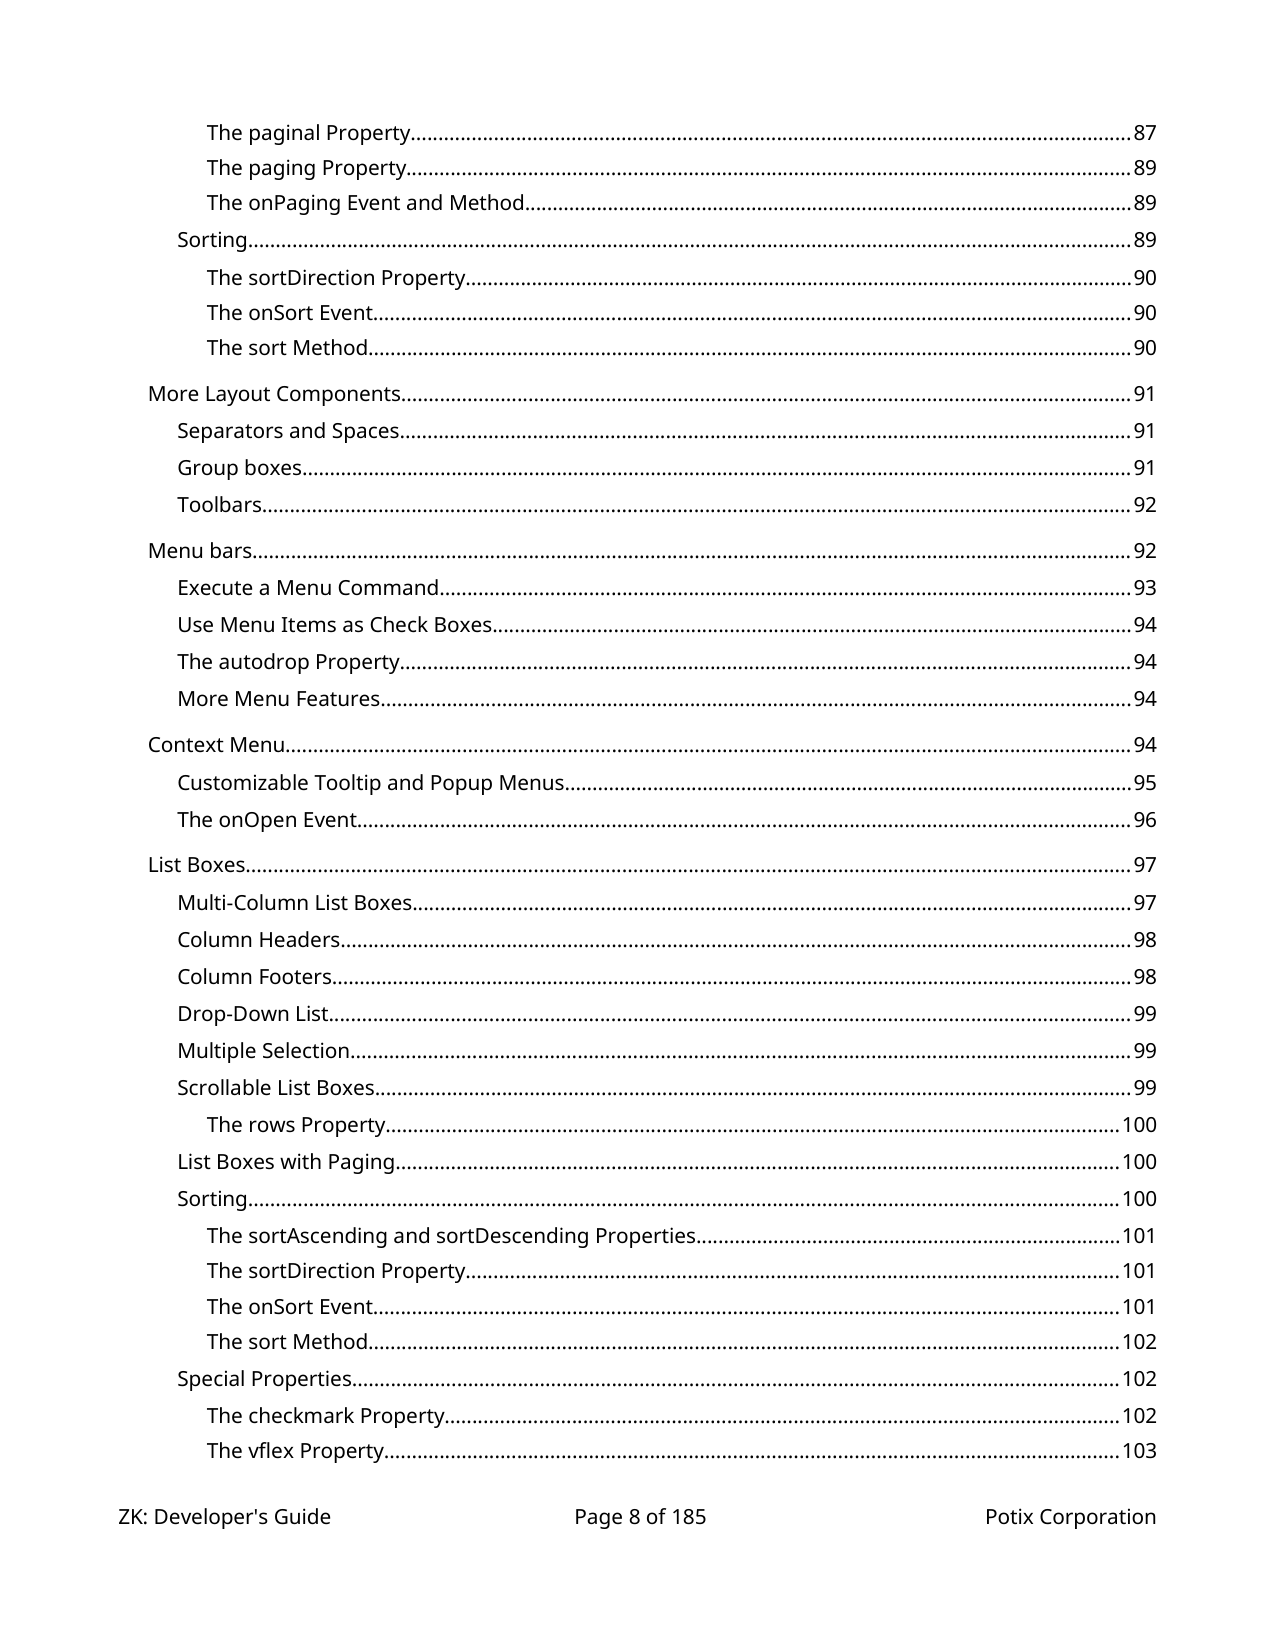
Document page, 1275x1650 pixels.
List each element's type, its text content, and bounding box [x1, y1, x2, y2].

text The autodrop Property 94 [177, 647, 1157, 676]
text Scrollable List Boxes 99 [177, 1073, 1157, 1101]
text Special Properties 102 [177, 1364, 1157, 1392]
text List Boxes 97 [148, 851, 1157, 879]
text Sorting 89 [177, 226, 1157, 254]
text Group boxes 91 [177, 453, 1157, 481]
text Column Headers 98 [177, 925, 1157, 953]
text Multi-Column List Boxes 97 [177, 888, 1157, 916]
text The onOpen Event 96 [177, 805, 1157, 833]
text The onPaging Event and Method 89 [207, 188, 1157, 217]
text The sortAscending and sortDescending Properties 101 [207, 1221, 1157, 1250]
text The vflex Property 103 [207, 1436, 1157, 1465]
text Sorting 100 [177, 1184, 1157, 1213]
text The sortDirection Property 101 [207, 1257, 1157, 1285]
text Drop-Down List 99 [177, 999, 1157, 1027]
text The checkmark Property 102 [207, 1401, 1157, 1429]
text More Layout Components 91 [148, 379, 1157, 407]
text Context Menu 94 [148, 731, 1157, 759]
text Use Menu Items as Check Boxes 94 [177, 610, 1157, 639]
text The onSort Event 90 [207, 298, 1157, 326]
text The onSort Event 101 [207, 1292, 1157, 1320]
text Column Footers 98 [177, 962, 1157, 990]
text Execute a Menu Command 93 [177, 573, 1157, 602]
text The paginal Property 87 [207, 118, 1157, 146]
text The sortDirection Property 90 [207, 263, 1157, 291]
text Separators and Spaces 91 [177, 416, 1157, 444]
text Menu bars 92 [148, 536, 1157, 564]
text The sort Method 90 [207, 333, 1157, 361]
text Toolbars 92 [177, 490, 1157, 518]
text More Menu Features 94 [177, 684, 1157, 713]
text Multiple Selection 99 [177, 1036, 1157, 1064]
text The rows Property 100 [207, 1110, 1157, 1138]
text The paging Property 89 [207, 153, 1157, 182]
text Customizable Tooltip and Popup Menus 95 [177, 768, 1157, 796]
text List Boxes with Paging 100 [177, 1147, 1157, 1176]
text The sort Method 102 [207, 1327, 1157, 1355]
